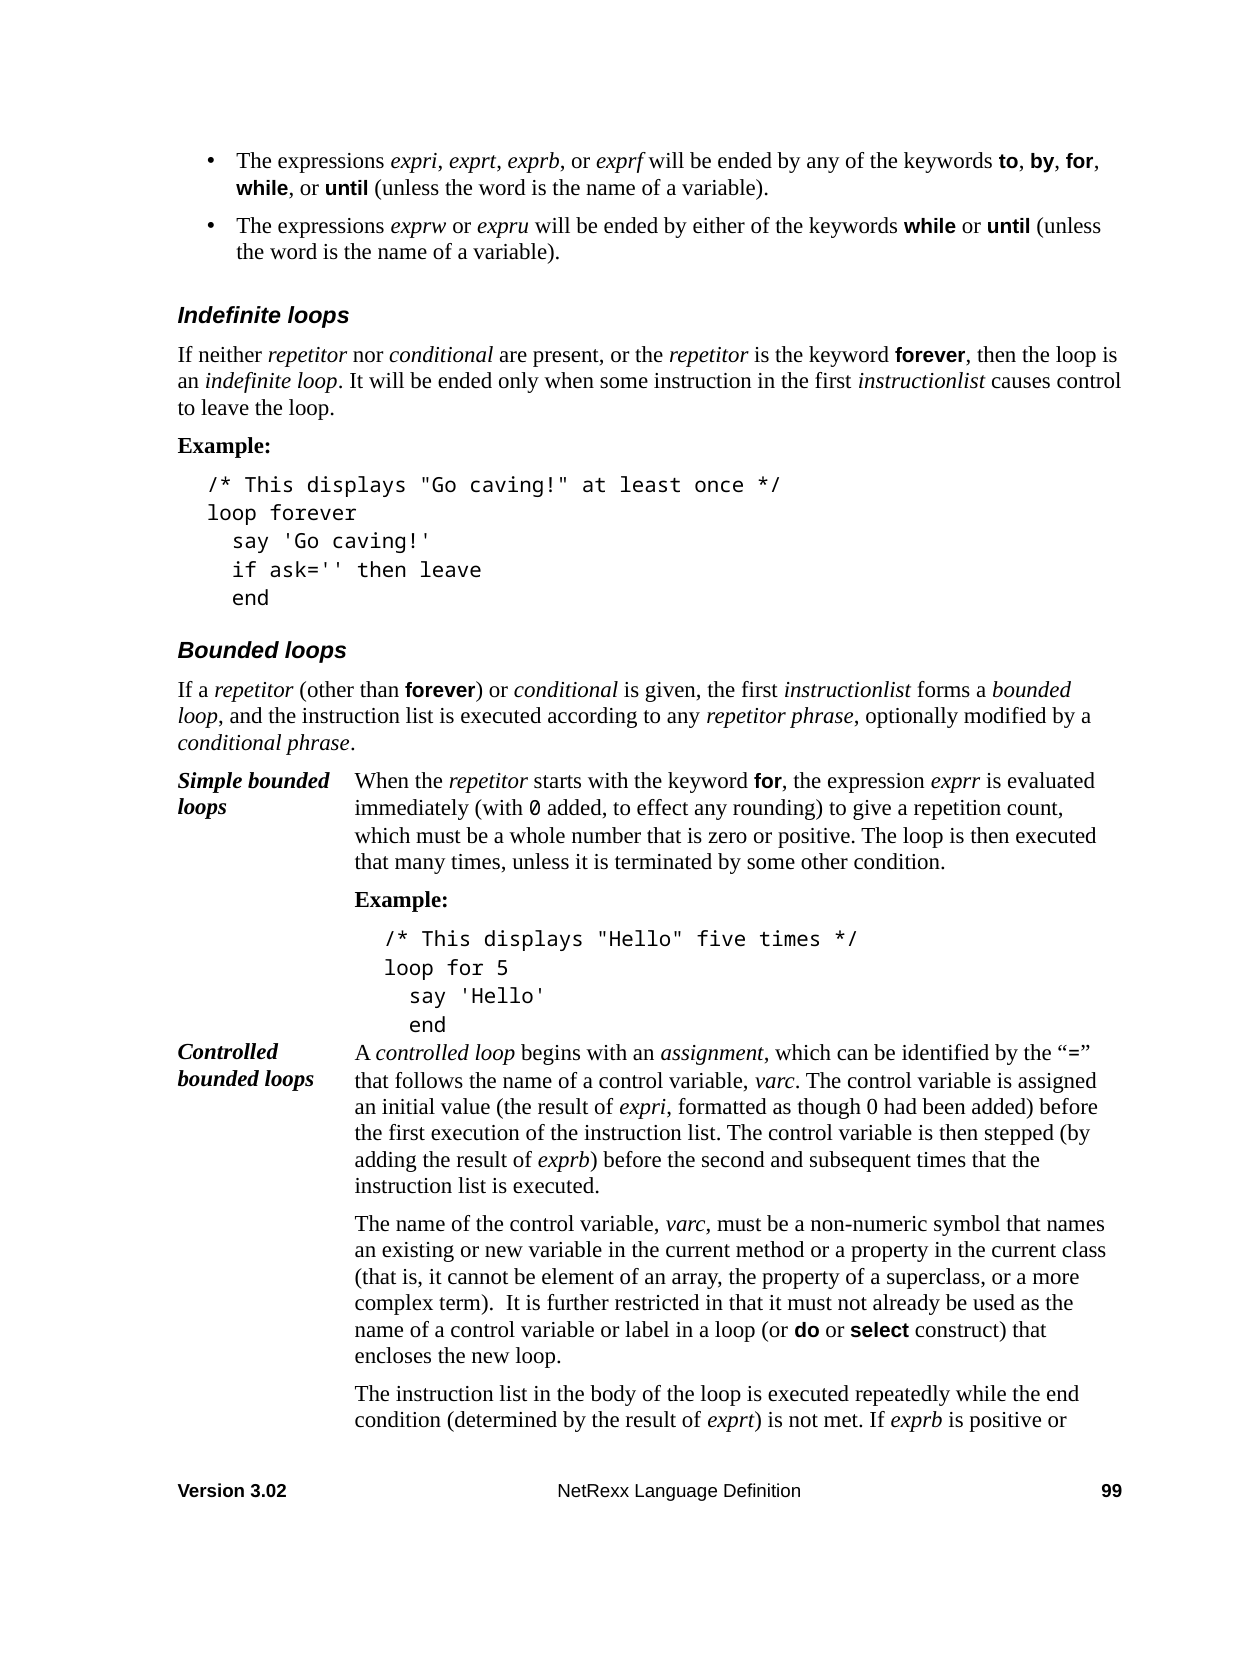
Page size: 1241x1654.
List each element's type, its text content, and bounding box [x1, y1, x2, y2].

table_header When the repetitor starts with the keyword for, the expression exprr is evaluated immediately (with 0 added, to effect any rounding) to give a repetition count, which must be a whole number that is zero or positive. The loop is then executed that many times, unless it is terminated by some other condition. Example: /* This displays "Hello" five times */ loop for 5 say 'Hello' end [354, 767, 1122, 1038]
subtitle Indefinite loops [177, 302, 1122, 328]
list The expressions exprw or expru will be ended by either of the keywords while or until (unless the word is the name of a variable). [207, 212, 1122, 265]
table_header Simple bounded loops [177, 767, 354, 1038]
table_cell A controlled loop begins with an assignment, which can be identified by the “=” that follows the name of a control variable, varc. The control variable is assigned an initial value (the result of expri, formatted as though 0 had been added) before the first execution of the instruction list. The control variable is then stepped (by adding the result of exprb) before the second and subsequent times that the instruction list is executed. The name of the control variable, varc, must be a non-numeric symbol that names an existing or new variable in the current method or a property in the current class (that is, it cannot be element of an array, the property of a superclass, or a more complex term). It is further restricted in that it must not already be used as the name of a control variable or label in a loop (or do or select construct) that encloses the new loop. The instruction list in the body of the loop is executed repeatedly while the end condition (determined by the result of exprt) is not met. If exprb is positive or [354, 1038, 1122, 1433]
text If neither repetitor nor conditional are present, or the repetitor is the keyword forever, then the loop is an indefinite loop. It will be ended only when some instruction in the first instructionlist causes control to leave the loop. [177, 341, 1122, 420]
table_cell Controlled bounded loops [177, 1038, 354, 1433]
text Example: [177, 432, 1122, 458]
text If a repetitor (other than forever) or conditional is given, the first instructionlist forms a bounded loop, and the instruction list is executed according to any repetitor phrase, optionally modified by a conditional phrase. [177, 676, 1122, 755]
text /* This displays "Go caving!" at least once */ loop forever say 'Go caving!' if ask='' then leave end [207, 470, 1122, 612]
list The expressions expri, exprt, exprb, or exprf will be ended by any of the keywords to, by, for, while, or until (unless the word is the name of a variable). [207, 148, 1122, 200]
subtitle Bounded loops [177, 637, 1122, 664]
